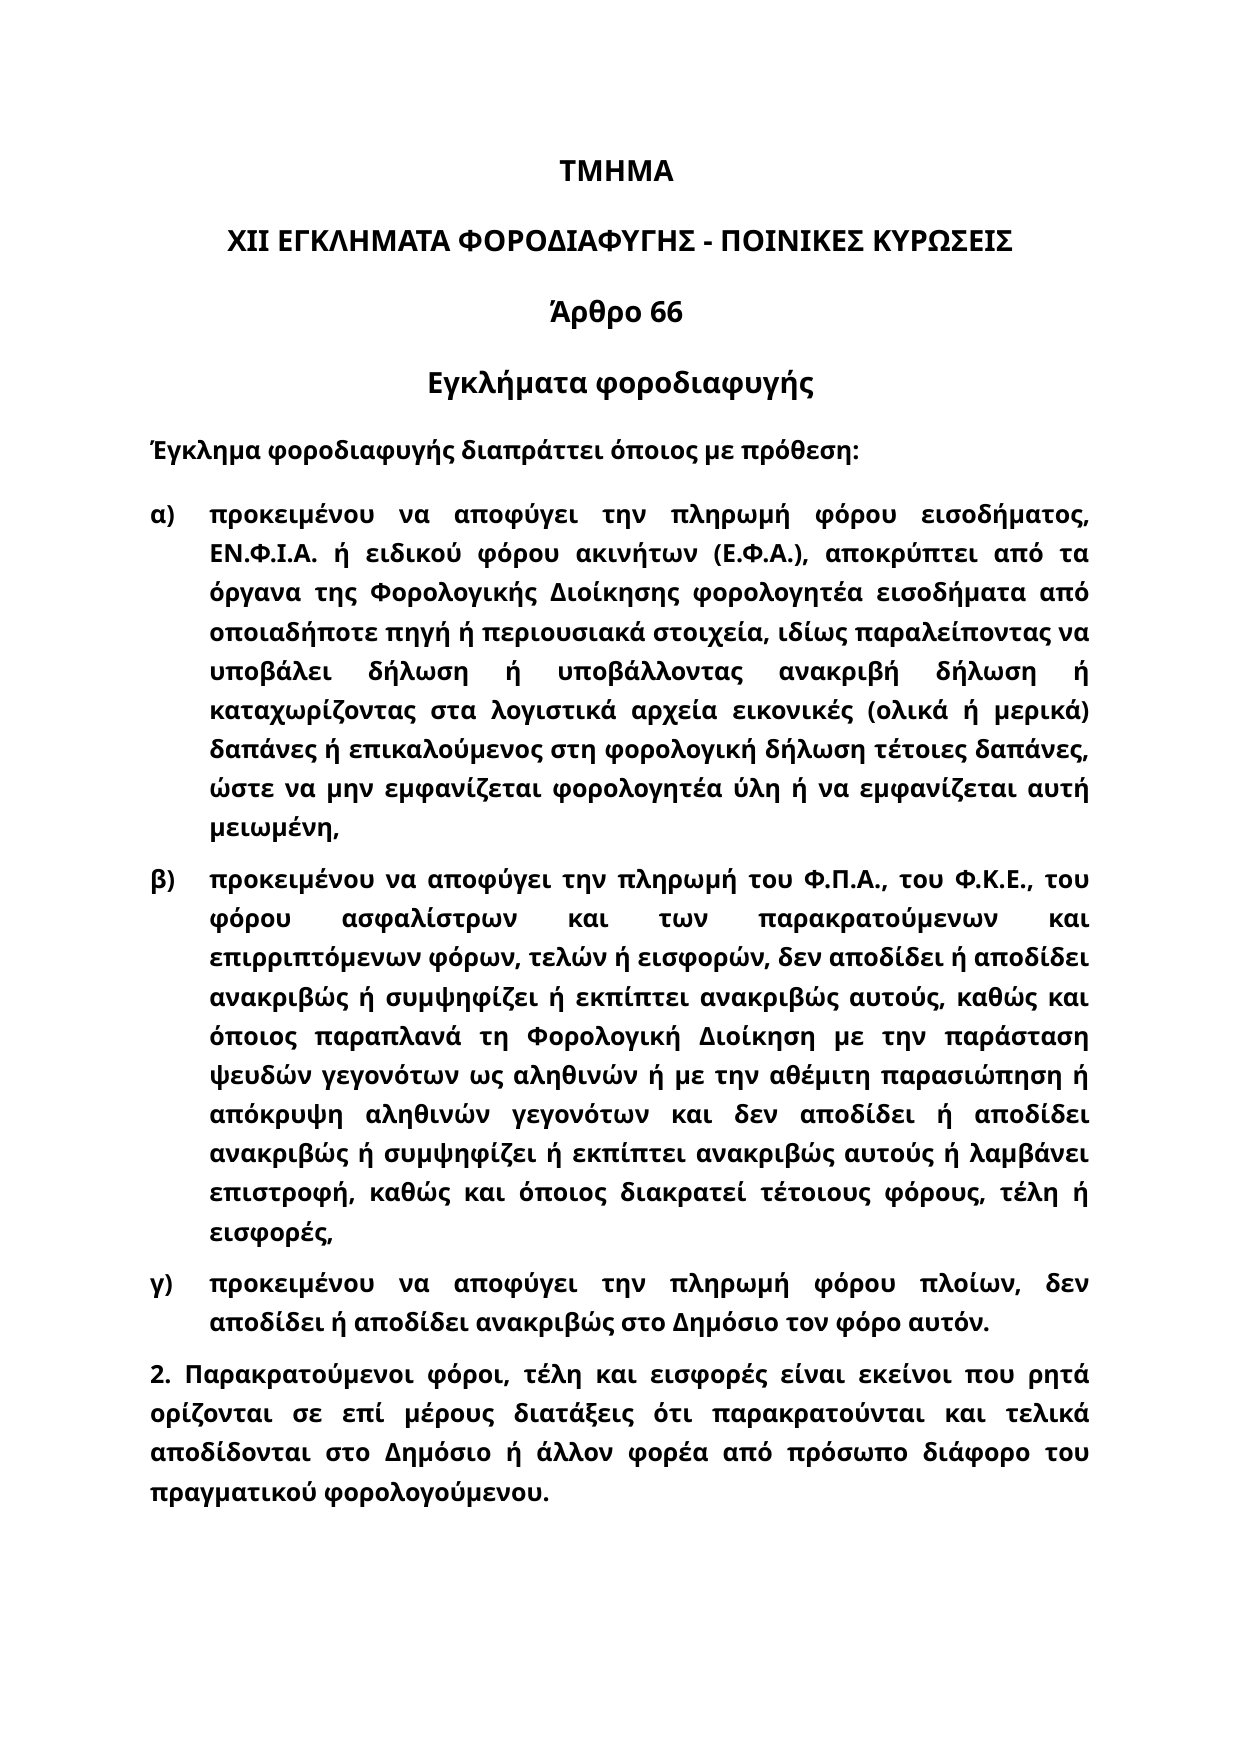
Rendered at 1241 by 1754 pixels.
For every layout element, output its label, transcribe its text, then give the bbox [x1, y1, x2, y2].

subtitle ΤΜΗΜΑ [150, 150, 1090, 190]
list α) προκειμένου να αποφύγει την πληρωμή φόρου εισοδήματος, ΕΝ.Φ.Ι.Α. ή ειδικού φόρου ακινήτων (Ε.Φ.Α.), αποκρύπτει από τα όργανα της Φορολογικής Διοίκησης φορολογητέα εισοδήματα από οποιαδήποτε πηγή ή περιουσιακά στοιχεία, ιδίως παραλείποντας να υποβάλει δήλωση ή υποβάλλοντας ανακριβή δήλωση ή καταχωρίζοντας στα λογιστικά αρχεία εικονικές (ολικά ή μερικά) δαπάνες ή επικαλούμενος στη φορολογική δήλωση τέτοιες δαπάνες, ώστε να μην εμφανίζεται φορολογητέα ύλη ή να εμφανίζεται αυτή μειωμένη, [150, 497, 1090, 844]
list β) προκειμένου να αποφύγει την πληρωμή του Φ.Π.Α., του Φ.Κ.Ε., του φόρου ασφαλίστρων και των παρακρατούμενων και επιρριπτόμενων φόρων, τελών ή εισφορών, δεν αποδίδει ή αποδίδει ανακριβώς ή συμψηφίζει ή εκπίπτει ανακριβώς αυτούς, καθώς και όποιος παραπλανά τη Φορολογική Διοίκηση με την παράσταση ψευδών γεγονότων ως αληθινών ή με την αθέμιτη παρασιώπηση ή απόκρυψη αληθινών γεγονότων και δεν αποδίδει ή αποδίδει ανακριβώς ή συμψηφίζει ή εκπίπτει ανακριβώς αυτούς ή λαμβάνει επιστροφή, καθώς και όποιος διακρατεί τέτοιους φόρους, τέλη ή εισφορές, [150, 862, 1090, 1248]
subtitle Εγκλήματα φοροδιαφυγής [150, 362, 1090, 402]
text Έγκλημα φοροδιαφυγής διαπράττει όποιος με πρόθεση: [150, 432, 1090, 467]
text 2. Παρακρατούμενοι φόροι, τέλη και εισφορές είναι εκείνοι που ρητά ορίζονται σε επί μέρους διατάξεις ότι παρακρατούνται και τελικά αποδίδονται στο Δημόσιο ή άλλον φορέα από πρόσωπο διάφορο του πραγματικού φορολογούμενου. [150, 1357, 1090, 1508]
list γ) προκειμένου να αποφύγει την πληρωμή φόρου πλοίων, δεν αποδίδει ή αποδίδει ανακριβώς στο Δημόσιο τον φόρο αυτόν. [150, 1266, 1090, 1339]
subtitle Άρθρο 66 [150, 291, 1090, 331]
subtitle ΧΙΙ ΕΓΚΛΗΜΑΤΑ ΦΟΡΟΔΙΑΦΥΓΗΣ - ΠΟΙΝΙΚΕΣ ΚΥΡΩΣΕΙΣ [150, 221, 1090, 260]
